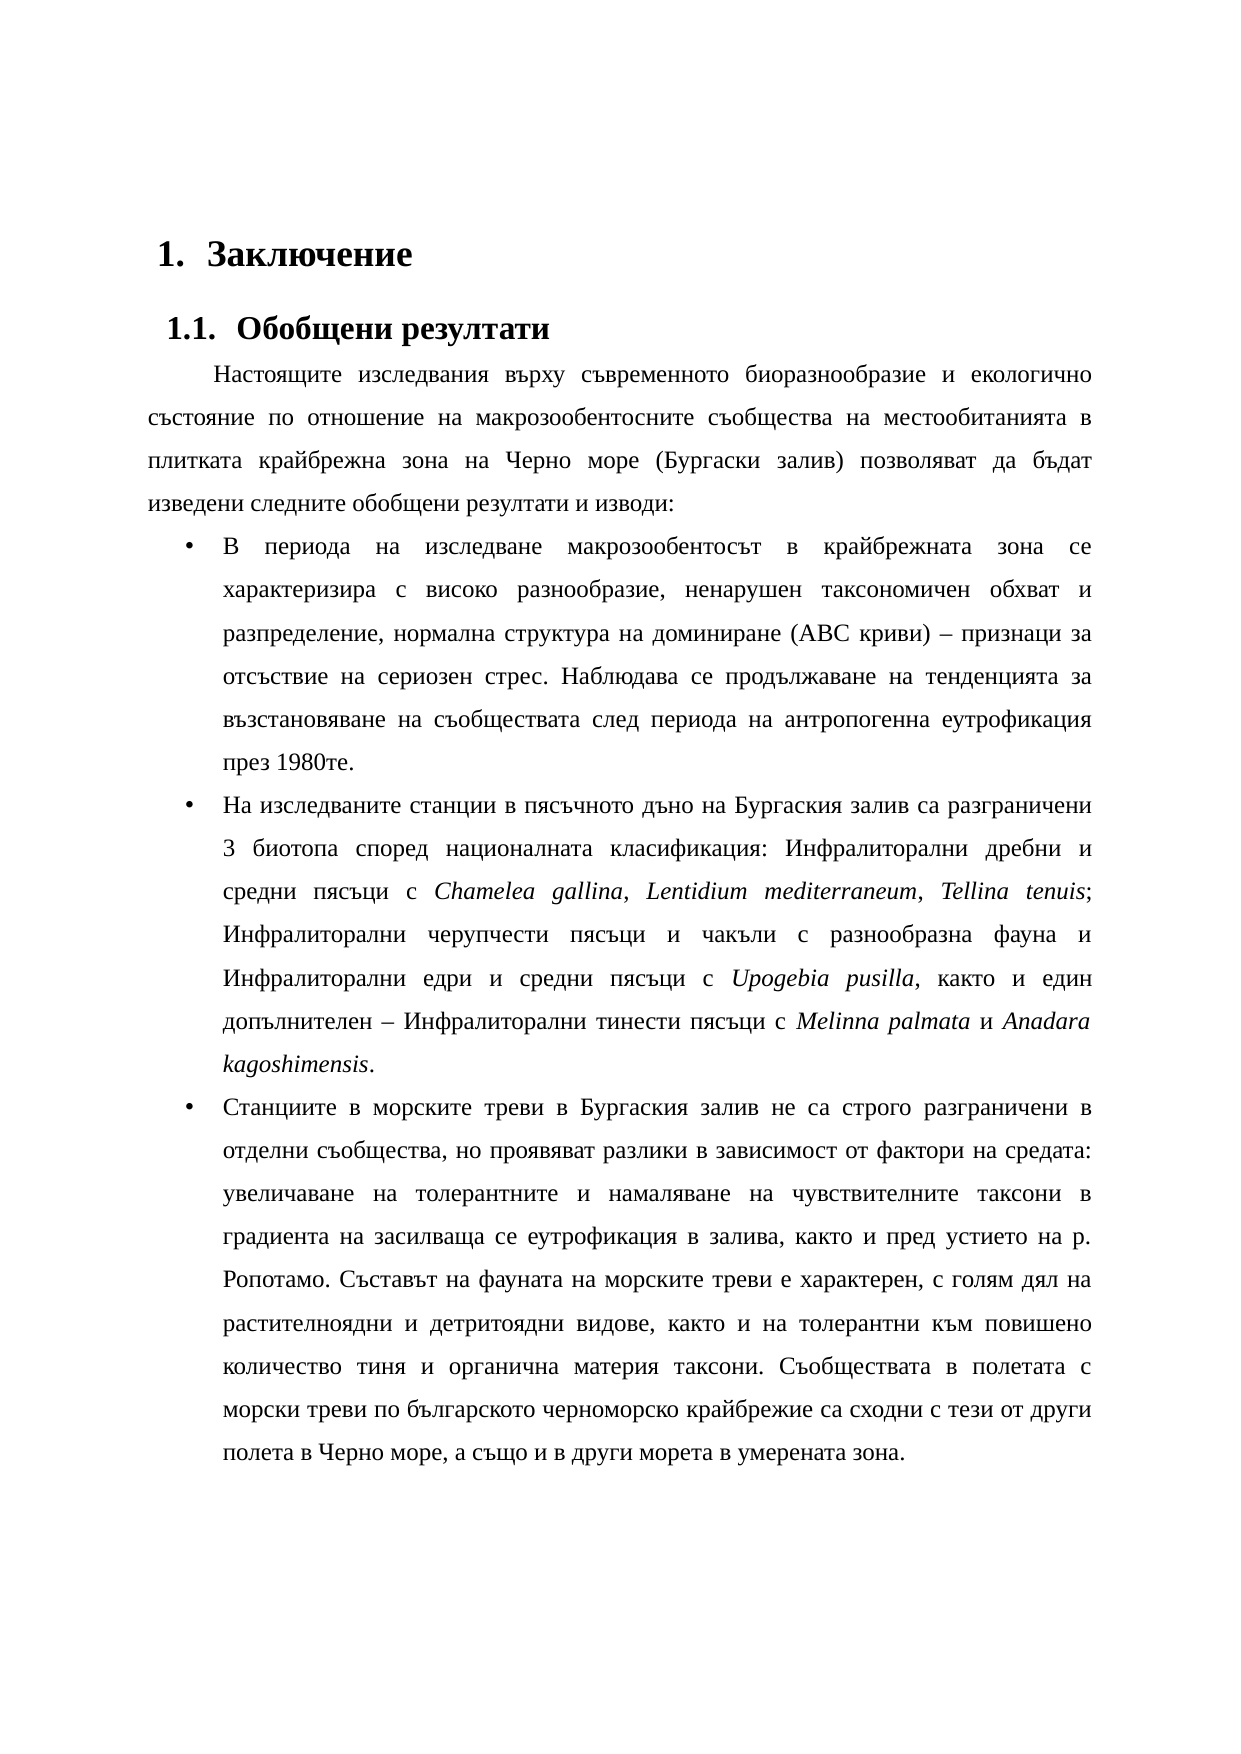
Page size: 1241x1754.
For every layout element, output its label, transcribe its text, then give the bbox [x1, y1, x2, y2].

subtitle Обобщени резултати [224, 308, 1093, 346]
text Настоящите изследвания върху съвременното биоразнообразие и екологично състояние по отношение на макрозообентосните съобщества на местообитанията в плитката крайбрежна зона на Черно море (Бургаски залив) позволяват да бъдат изведени следните обобщени резултати и изводи: [148, 359, 1093, 517]
list В периода на изследване макрозообентосът в крайбрежната зона се характеризира с високо разнообразие, ненарушен таксономичен обхват и разпределение, нормална структура на доминиране (АВС криви) – признаци за отсъствие на сериозен стрес. Наблюдава се продължаване на тенденцията за възстановяване на съобществата след периода на антропогенна еутрофикация през 1980те. [185, 531, 1093, 776]
list Станциите в морските треви в Бургаския залив не са строго разграничени в отделни съобщества, но проявяват разлики в зависимост от фактори на средата: увеличаване на толерантните и намаляване на чувствителните таксони в градиента на засилваща се еутрофикация в залива, както и пред устието на р. Ропотамо. Съставът на фауната на морските треви е характерен, с голям дял на растителноядни и детритоядни видове, както и на толерантни към повишено количество тиня и органична материя таксони. Съобществата в полетата с морски треви по българското черноморско крайбрежие са сходни с тези от други полета в Черно море, а също и в други морета в умерената зона. [185, 1092, 1093, 1466]
list На изследваните станции в пясъчното дъно на Бургаския залив са разграничени 3 биотопа според националната класификация: Инфралиторални дребни и средни пясъци с Chamelea gallina, Lentidium mediterraneum, Tellina tenuis; Инфралиторални черупчести пясъци и чакъли с разнообразна фауна и Инфралиторални едри и средни пясъци с Upogebia pusilla, както и един допълнителен – Инфралиторални тинести пясъци с Melinna palmata и Anadara kagoshimensis. [185, 790, 1093, 1078]
subtitle Заключение [185, 232, 1093, 275]
